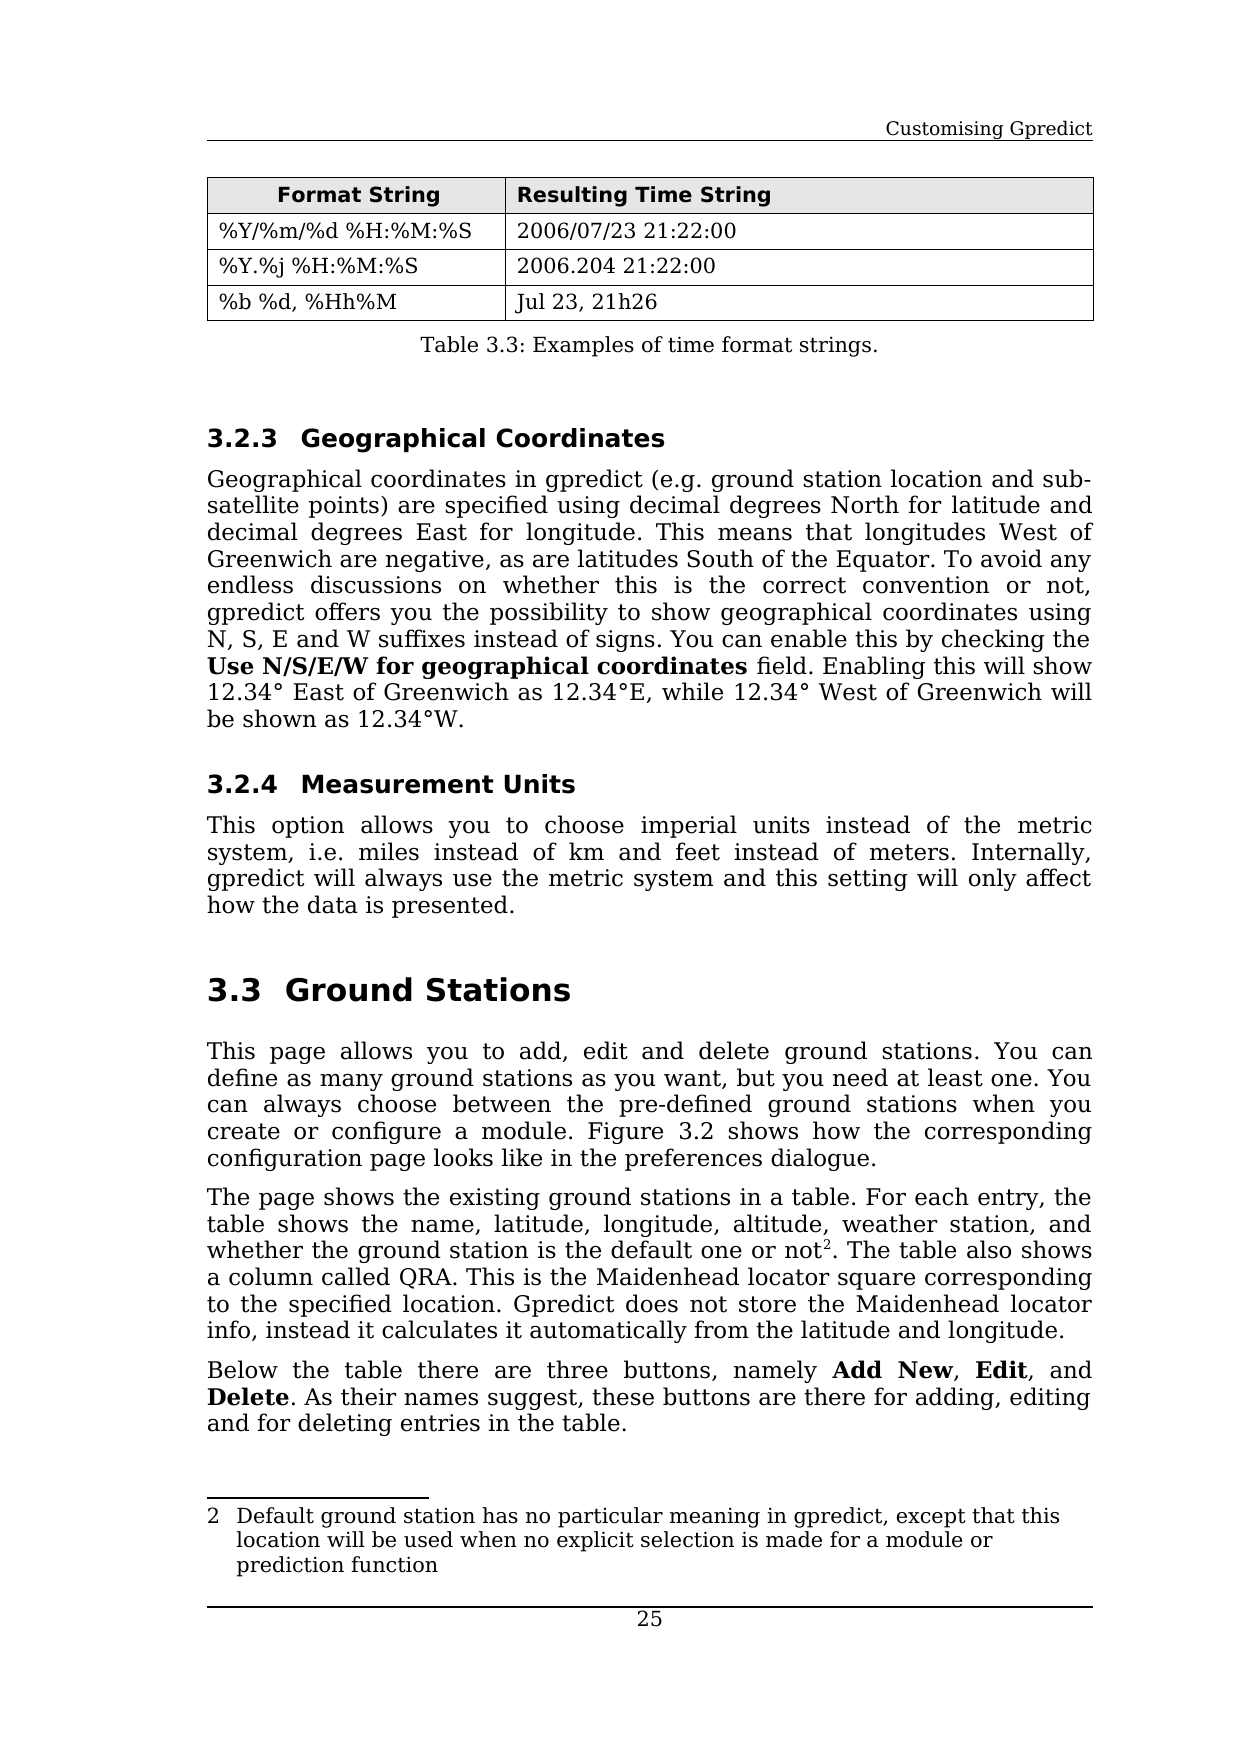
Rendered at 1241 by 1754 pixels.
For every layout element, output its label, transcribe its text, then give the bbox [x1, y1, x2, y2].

table_cell 2006.204 21:22:00 [506, 250, 1093, 284]
text The page shows the existing ground stations in a table. For each entry, the table shows the name, latitude, longitude, altitude, weather station, and whether the ground station is the default one or not. The table also shows a column called QRA. This is the Maidenhead locator square corresponding to the specified location. Gpredict does not store the Maidenhead locator info, instead it calculates it automatically from the latitude and longitude. [207, 1184, 1093, 1344]
table_cell %b %d, %Hh%M [208, 286, 505, 320]
table_cell 2006/07/23 21:22:00 [506, 214, 1093, 249]
table_header Resulting Time String [506, 178, 1093, 213]
text Default ground station has no particular meaning in gpredict, except that this location will be used when no explicit selection is made for a module or prediction function [207, 1504, 1093, 1577]
text This option allows you to choose imperial units instead of the metric system, i.e. miles instead of km and feet instead of meters. Internally, gpredict will always use the metric system and this setting will only affect how the data is presented. [207, 812, 1093, 919]
subtitle Ground Stations [207, 972, 1093, 1009]
table_cell Jul 23, 21h26 [506, 286, 1093, 320]
text Below the table there are three buttons, namely Add New, Edit, and Delete. As their names suggest, these buttons are there for adding, editing and for deleting entries in the table. [207, 1357, 1093, 1437]
text This page allows you to add, edit and delete ground stations. You can define as many ground stations as you want, but you need at least one. You can always choose between the pre-defined ground stations when you create or configure a module. Figure 3.2 shows how the corresponding configuration page looks like in the preferences dialogue. [207, 1038, 1093, 1172]
text Table 3.3: Examples of time format strings. [207, 333, 1093, 357]
subtitle Geographical Coordinates [207, 424, 1093, 453]
subtitle Measurement Units [207, 770, 1093, 799]
table_cell %Y/%m/%d %H:%M:%S [208, 214, 505, 249]
table_header Format String [208, 178, 505, 213]
table_cell %Y.%j %H:%M:%S [208, 250, 505, 284]
text Geographical coordinates in gpredict (e.g. ground station location and sub-satellite points) are specified using decimal degrees North for latitude and decimal degrees East for longitude. This means that longitudes West of Greenwich are negative, as are latitudes South of the Equator. To avoid any endless discussions on whether this is the correct convention or not, gpredict offers you the possibility to show geographical coordinates using N, S, E and W suffixes instead of signs. You can enable this by checking the Use N/S/E/W for geographical coordinates field. Enabling this will show 12.34° East of Greenwich as 12.34°E, while 12.34° West of Greenwich will be shown as 12.34°W. [207, 466, 1093, 733]
